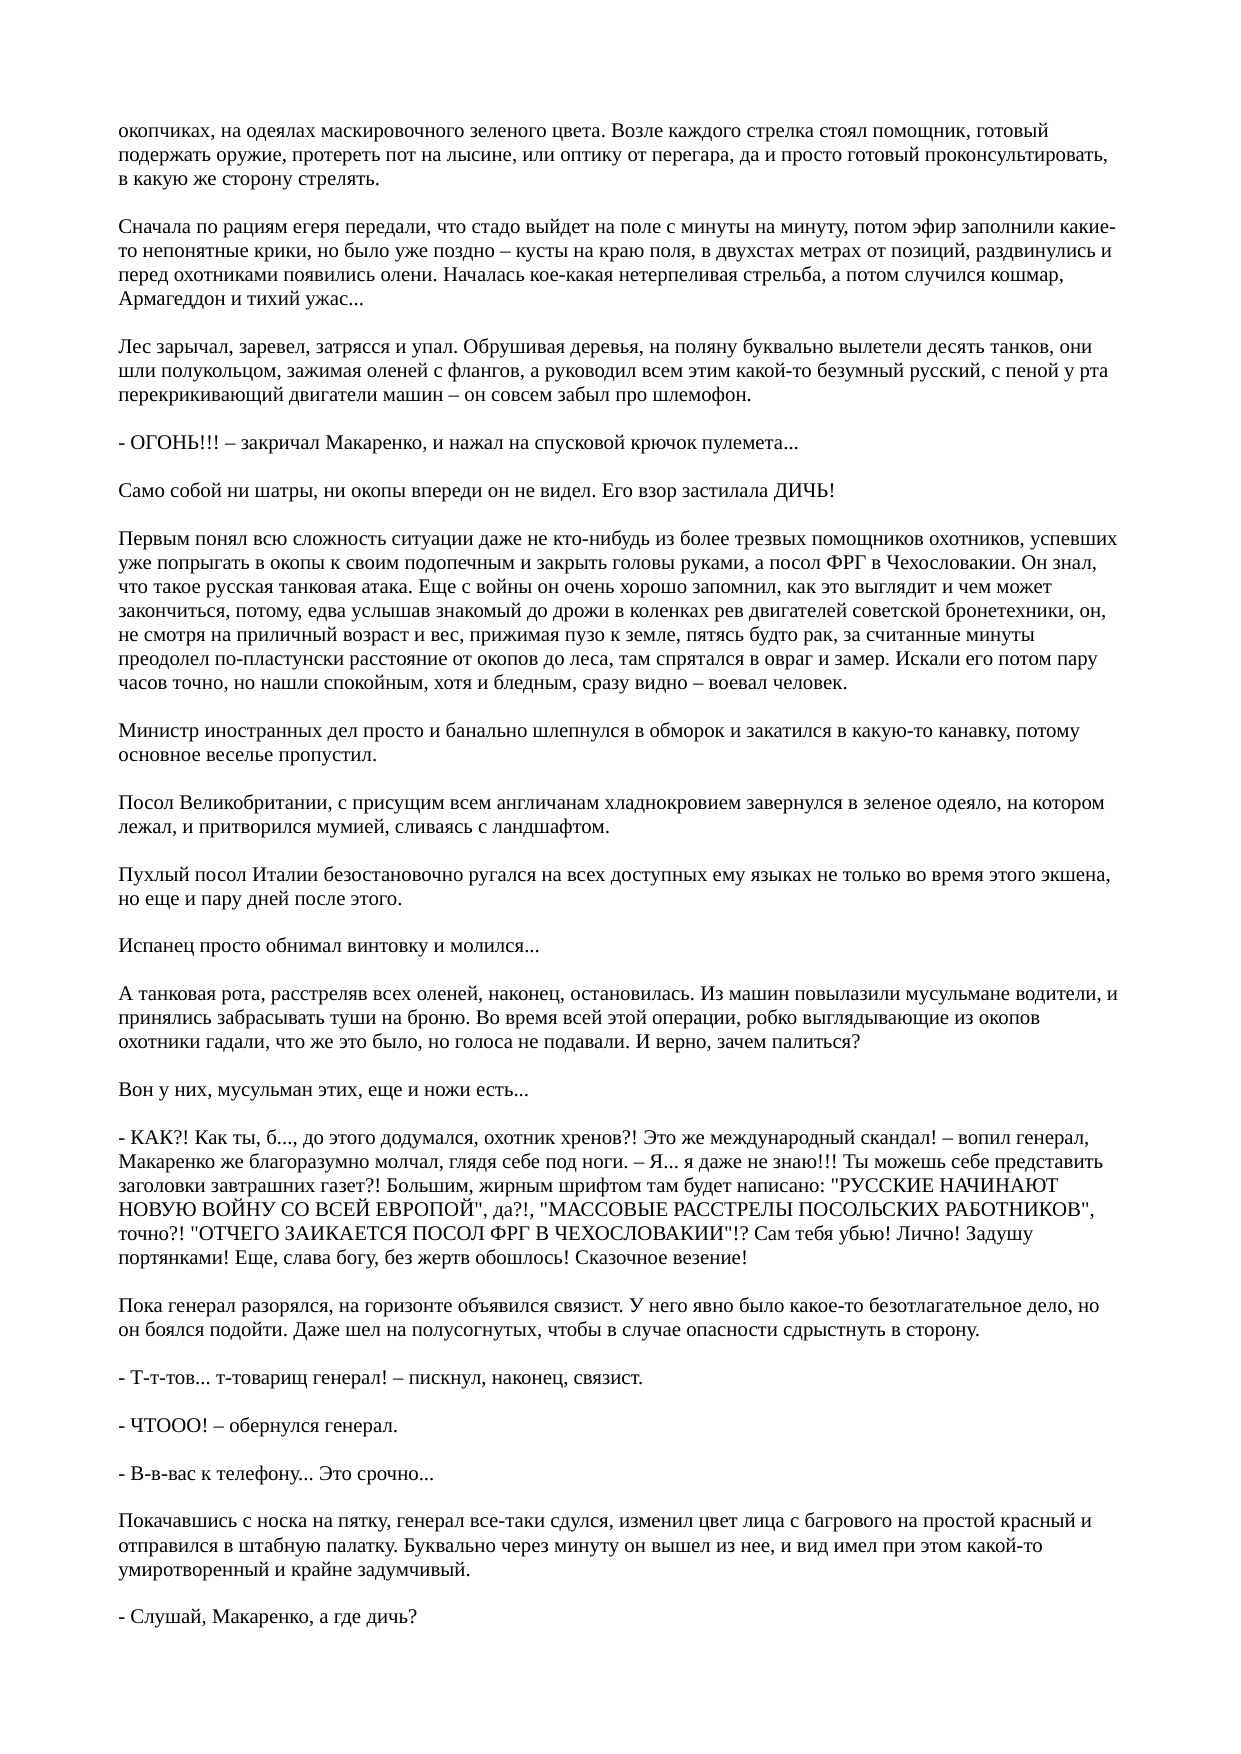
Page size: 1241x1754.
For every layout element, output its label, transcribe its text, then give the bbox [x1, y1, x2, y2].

text Само собой ни шатры, ни окопы впереди он не видел. Его взор застилала ДИЧЬ! [118, 478, 1122, 502]
text Испанец просто обнимал винтовку и молился... [118, 933, 1122, 957]
text - ОГОНЬ!!! – закричал Макаренко, и нажал на спусковой крючок пулемета... [118, 430, 1122, 454]
text Вон у них, мусульман этих, еще и ножи есть... [118, 1077, 1122, 1101]
text А танковая рота, расстреляв всех оленей, наконец, остановилась. Из машин повылазили мусульмане водители, и принялись забрасывать туши на броню. Во время всей этой операции, робко выглядывающие из окопов охотники гадали, что же это было, но голоса не подавали. И верно, зачем палиться? [118, 981, 1122, 1053]
text Посол Великобритании, с присущим всем англичанам хладнокровием завернулся в зеленое одеяло, на котором лежал, и притворился мумией, сливаясь с ландшафтом. [118, 790, 1122, 838]
text - ЧТООО! – обернулся генерал. [118, 1413, 1122, 1437]
text - Слушай, Макаренко, а где дичь? [118, 1604, 1122, 1628]
text окопчиках, на одеялах маскировочного зеленого цвета. Возле каждого стрелка стоял помощник, готовый подержать оружие, протереть пот на лысине, или оптику от перегара, да и просто готовый проконсультировать, в какую же сторону стрелять. [118, 118, 1122, 190]
text - КАК?! Как ты, б..., до этого додумался, охотник хренов?! Это же международный скандал! – вопил генерал, Макаренко же благоразумно молчал, глядя себе под ноги. – Я... я даже не знаю!!! Ты можешь себе представить заголовки завтрашних газет?! Большим, жирным шрифтом там будет написано: "РУССКИЕ НАЧИНАЮТ НОВУЮ ВОЙНУ СО ВСЕЙ ЕВРОПОЙ", да?!, "МАССОВЫЕ РАССТРЕЛЫ ПОСОЛЬСКИХ РАБОТНИКОВ", точно?! "ОТЧЕГО ЗАИКАЕТСЯ ПОСОЛ ФРГ В ЧЕХОСЛОВАКИИ"!? Сам тебя убью! Лично! Задушу портянками! Еще, слава богу, без жертв обошлось! Сказочное везение! [118, 1125, 1122, 1269]
text Сначала по рациям егеря передали, что стадо выйдет на поле с минуты на минуту, потом эфир заполнили какие-то непонятные крики, но было уже поздно – кусты на краю поля, в двухстах метрах от позиций, раздвинулись и перед охотниками появились олени. Началась кое-какая нетерпеливая стрельба, а потом случился кошмар, Армагеддон и тихий ужас... [118, 214, 1122, 310]
text - В-в-вас к телефону... Это срочно... [118, 1461, 1122, 1485]
text Лес зарычал, заревел, затрясся и упал. Обрушивая деревья, на поляну буквально вылетели десять танков, они шли полукольцом, зажимая оленей с флангов, а руководил всем этим какой-то безумный русский, с пеной у рта перекрикивающий двигатели машин – он совсем забыл про шлемофон. [118, 334, 1122, 406]
text Пока генерал разорялся, на горизонте объявился связист. У него явно было какое-то безотлагательное дело, но он боялся подойти. Даже шел на полусогнутых, чтобы в случае опасности сдрыстнуть в сторону. [118, 1293, 1122, 1341]
text - Т-т-тов... т-товарищ генерал! – пискнул, наконец, связист. [118, 1365, 1122, 1389]
text Первым понял всю сложность ситуации даже не кто-нибудь из более трезвых помощников охотников, успевших уже попрыгать в окопы к своим подопечным и закрыть головы руками, а посол ФРГ в Чехословакии. Он знал, что такое русская танковая атака. Еще с войны он очень хорошо запомнил, как это выглядит и чем может закончиться, потому, едва услышав знакомый до дрожи в коленках рев двигателей советской бронетехники, он, не смотря на приличный возраст и вес, прижимая пузо к земле, пятясь будто рак, за считанные минуты преодолел по-пластунски расстояние от окопов до леса, там спрятался в овраг и замер. Искали его потом пару часов точно, но нашли спокойным, хотя и бледным, сразу видно – воевал человек. [118, 526, 1122, 694]
text Пухлый посол Италии безостановочно ругался на всех доступных ему языках не только во время этого экшена, но еще и пару дней после этого. [118, 862, 1122, 910]
text Покачавшись с носка на пятку, генерал все-таки сдулся, изменил цвет лица с багрового на простой красный и отправился в штабную палатку. Буквально через минуту он вышел из нее, и вид имел при этом какой-то умиротворенный и крайне задумчивый. [118, 1508, 1122, 1581]
text Министр иностранных дел просто и банально шлепнулся в обморок и закатился в какую-то канавку, потому основное веселье пропустил. [118, 718, 1122, 766]
